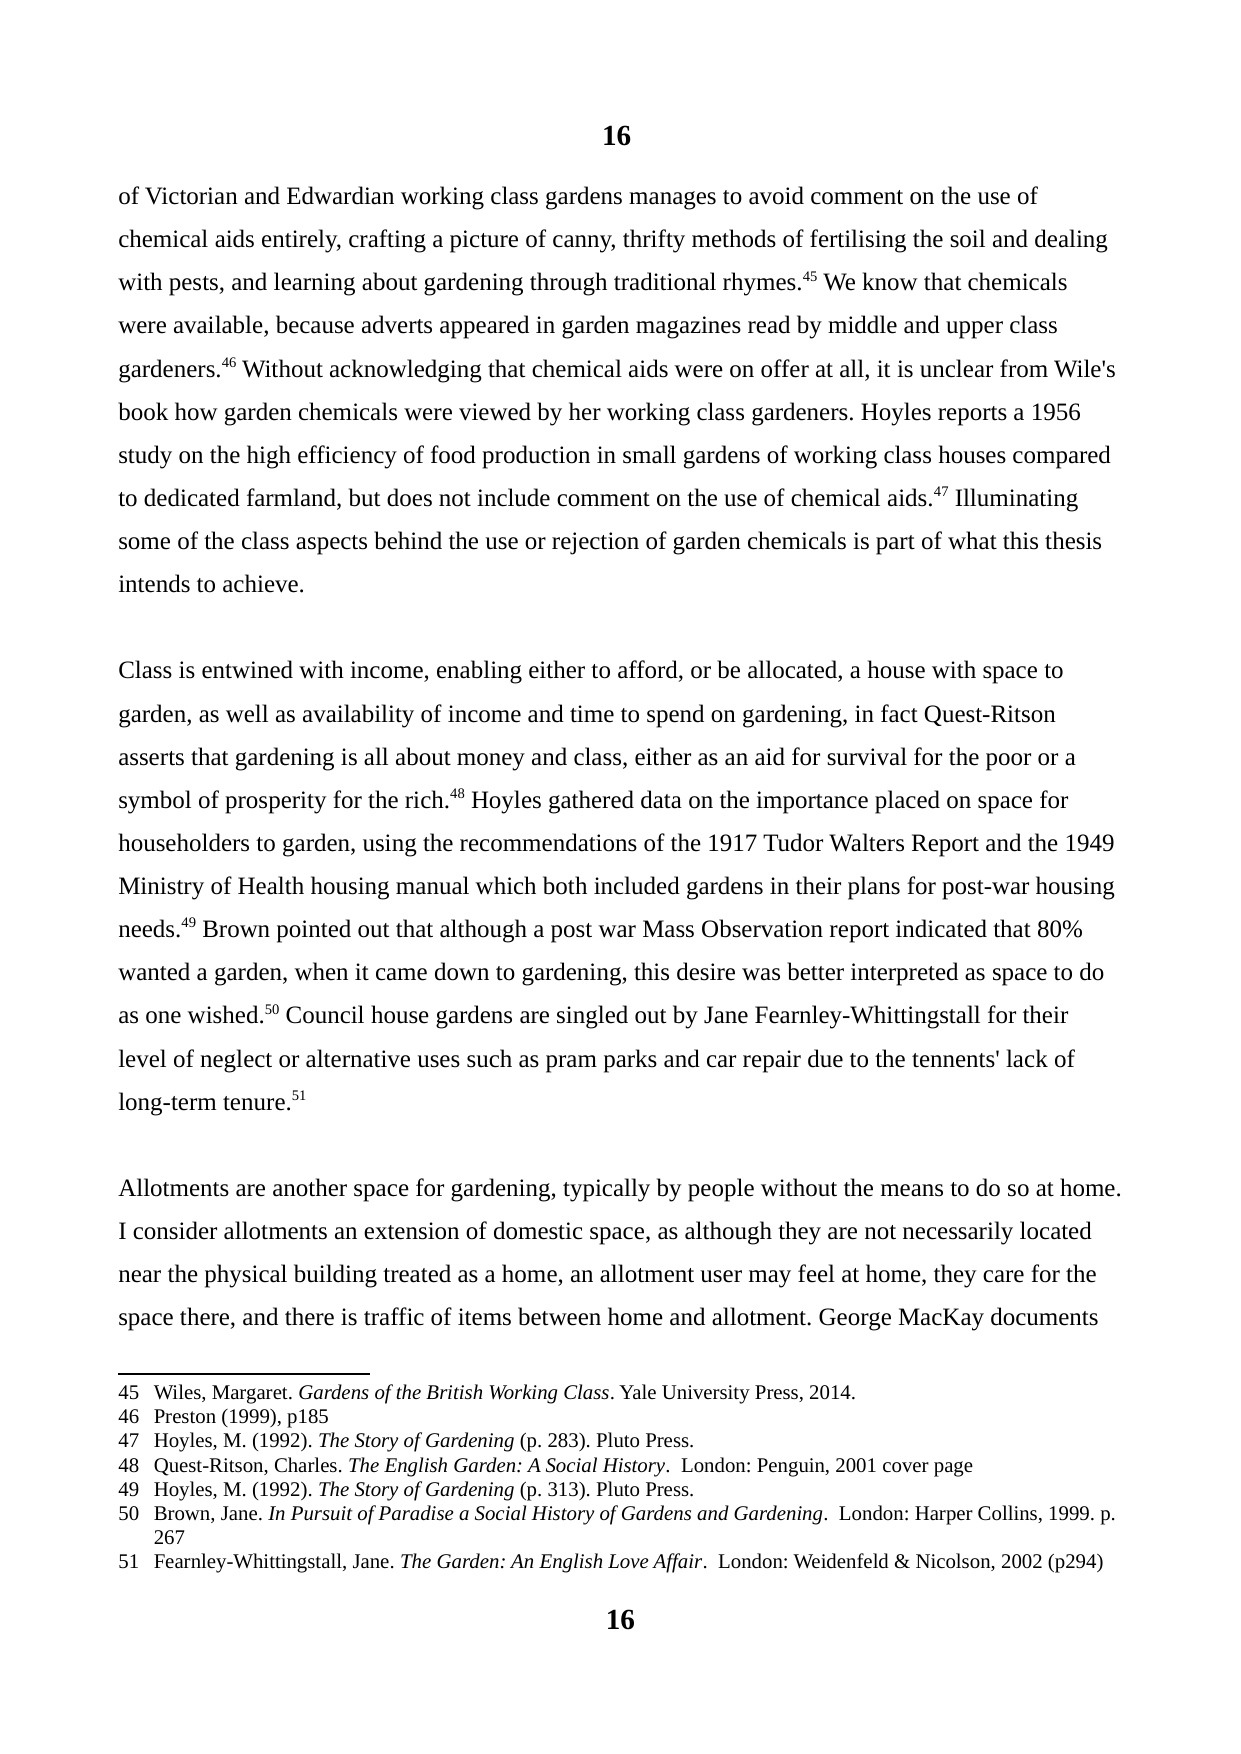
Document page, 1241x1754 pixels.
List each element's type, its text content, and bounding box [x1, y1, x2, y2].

text Fearnley-Whittingstall, Jane. The Garden: An English Love Affair. London: Weidenfeld & Nicolson, 2002 (p294) [118, 1549, 1122, 1573]
text Preston (1999), p185 [118, 1404, 1122, 1428]
text Quest-Ritson, Charles. The English Garden: A Social History. London: Penguin, 2001 cover page [118, 1452, 1122, 1477]
text Brown, Jane. In Pursuit of Paradise a Social History of Gardens and Gardening. London: Harper Collins, 1999. p. 267 [118, 1501, 1122, 1549]
text Wiles, Margaret. Gardens of the British Working Class. Yale University Press, 2014. [118, 1380, 1122, 1404]
text Allotments are another space for gardening, typically by people without the means to do so at home. I consider allotments an extension of domestic space, as although they are not necessarily located near the physical building treated as a home, an allotment user may feel at home, they care for the space there, and there is traffic of items between home and allotment. George MacKay documents [118, 1173, 1122, 1331]
text Hoyles, M. (1992). The Story of Gardening (p. 283). Pluto Press. [118, 1428, 1122, 1452]
text Class is entwined with income, enabling either to afford, or be allocated, a house with space to garden, as well as availability of income and time to spend on gardening, in fact Quest-Ritson asserts that gardening is all about money and class, either as an aid for survival for the poor or a symbol of prosperity for the rich. Hoyles gathered data on the importance placed on space for householders to garden, using the recommendations of the 1917 Tudor Walters Report and the 1949 Ministry of Health housing manual which both included gardens in their plans for post-war housing needs. Brown pointed out that although a post war Mass Observation report indicated that 80% wanted a garden, when it came down to gardening, this desire was better interpreted as space to do as one wished. Council house gardens are singled out by Jane Fearnley-Whittingstall for their level of neglect or alternative uses such as pram parks and car repair due to the tennents' lack of long-term tenure. [118, 656, 1122, 1116]
text Hoyles, M. (1992). The Story of Gardening (p. 313). Pluto Press. [118, 1477, 1122, 1501]
text of Victorian and Edwardian working class gardens manages to avoid comment on the use of chemical aids entirely, crafting a picture of canny, thrifty methods of fertilising the soil and dealing with pests, and learning about gardening through traditional rhymes. We know that chemicals were available, because adverts appeared in garden magazines read by middle and upper class gardeners. Without acknowledging that chemical aids were on offer at all, it is unclear from Wile's book how garden chemicals were viewed by her working class gardeners. Hoyles reports a 1956 study on the high efficiency of food production in small gardens of working class houses compared to dedicated farmland, but does not include comment on the use of chemical aids. Illuminating some of the class aspects behind the use or rejection of garden chemicals is part of what this thesis intends to achieve. [118, 181, 1122, 598]
